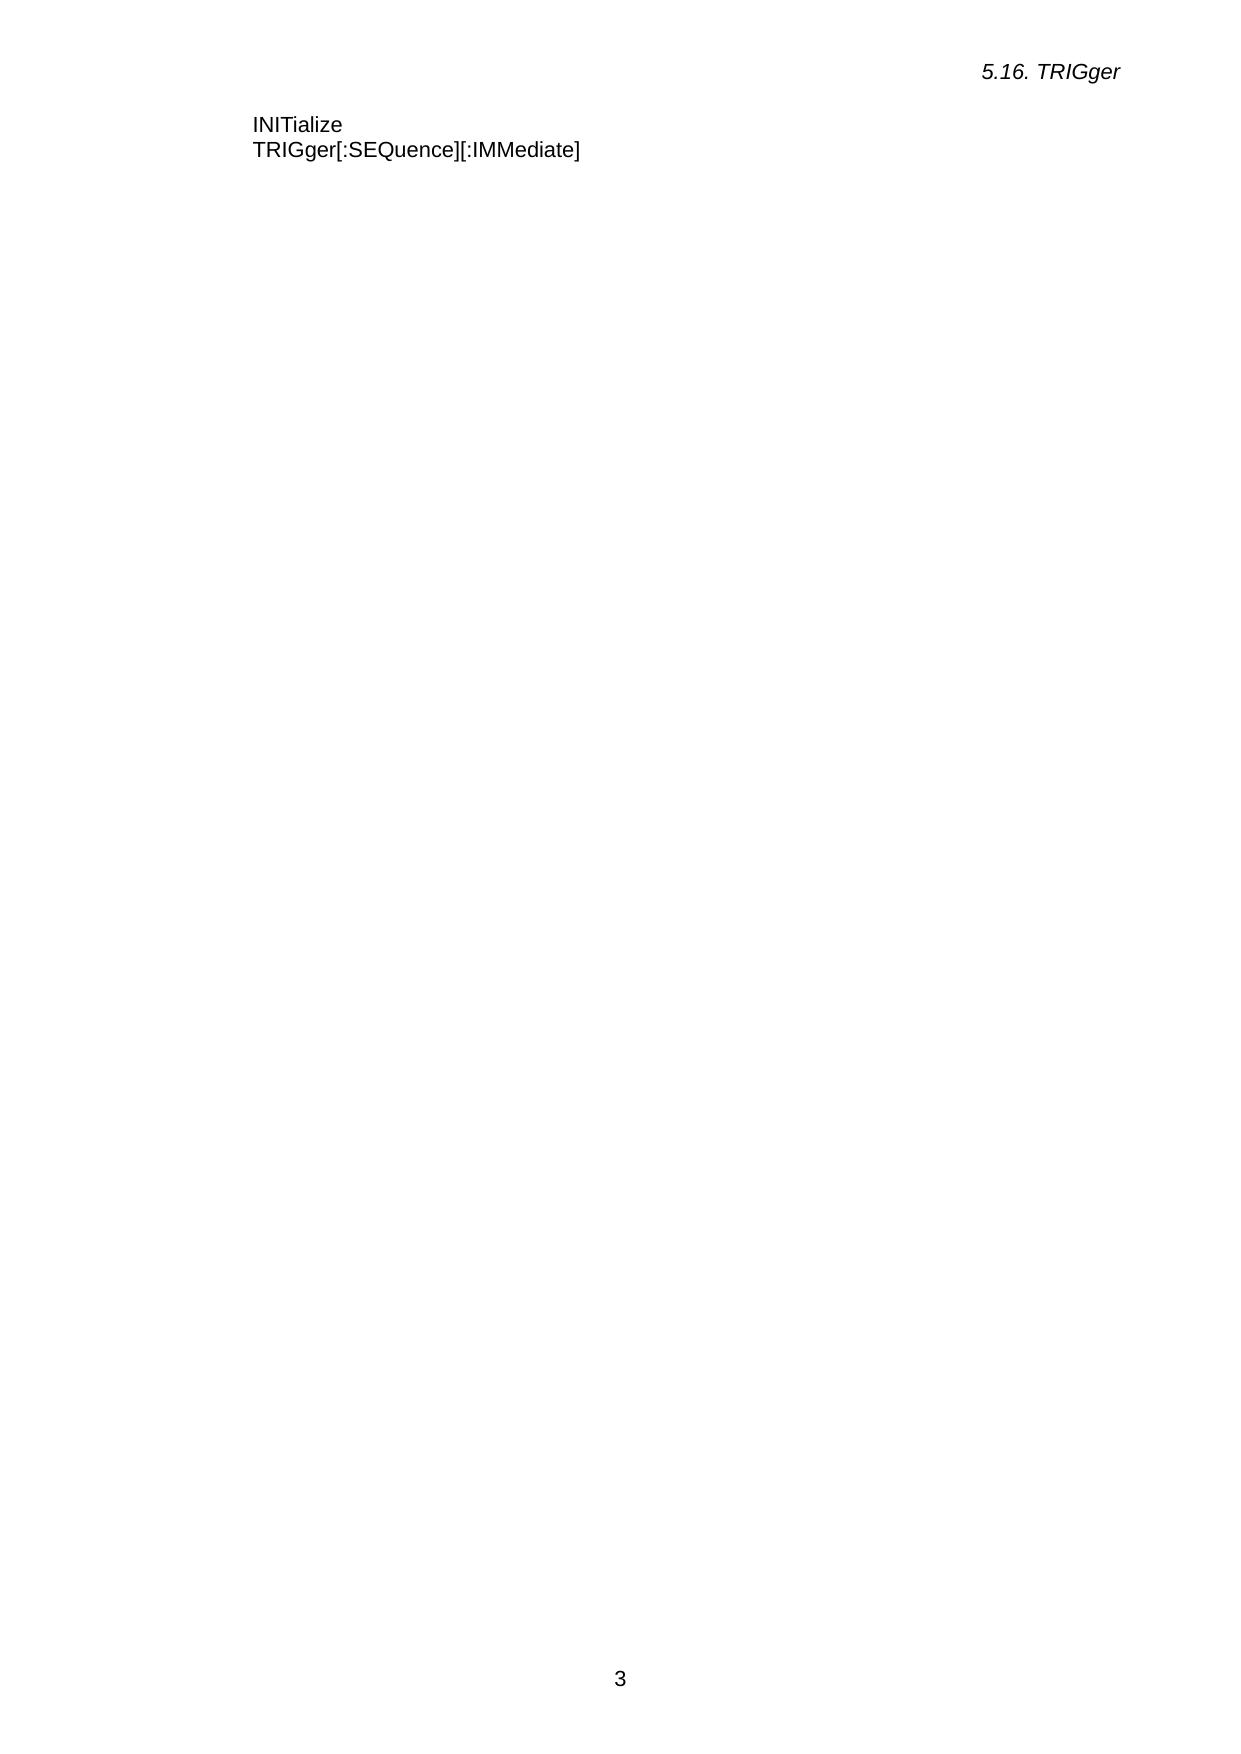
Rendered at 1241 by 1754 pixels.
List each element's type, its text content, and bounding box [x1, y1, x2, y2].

table_cell INITialize TRIGger[:SEQuence][:IMMediate] [247, 106, 1122, 168]
table_cell [118, 106, 247, 168]
